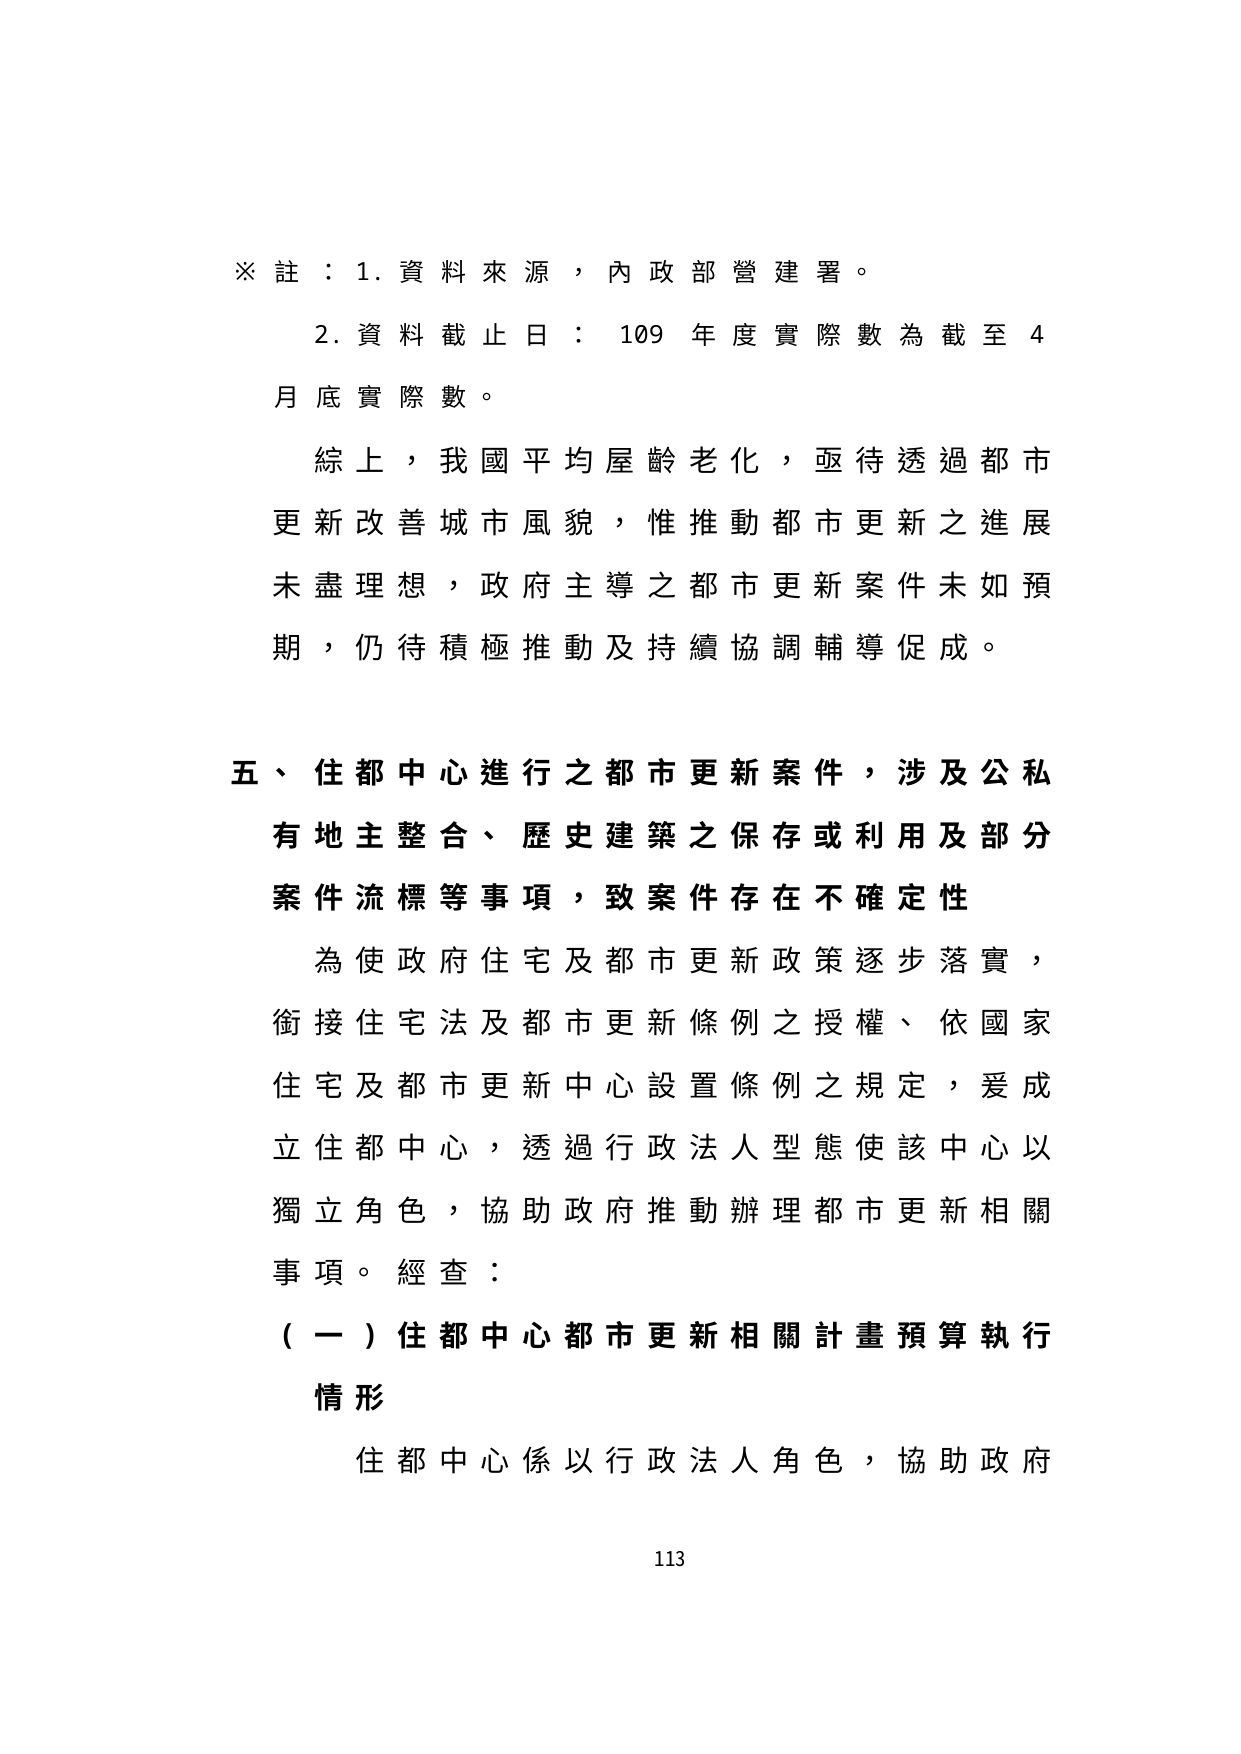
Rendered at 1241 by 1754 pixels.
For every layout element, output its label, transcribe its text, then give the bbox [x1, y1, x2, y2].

text 綜上，我國平均屋齡老化，亟待透過都市更新改善城市風貌，惟推動都市更新之進展未盡理想，政府主導之都市更新案件未如預期，仍待積極推動及持續協調輔導促成。 [242, 417, 1058, 667]
text 為使政府住宅及都市更新政策逐步落實，銜接住宅法及都市更新條例之授權、依國家住宅及都市更新中心設置條例之規定，爰成立住都中心，透過行政法人型態使該中心以獨立角色，協助政府推動辦理都市更新相關事項。經查： [242, 917, 1058, 1292]
text 2.資料截止日：109年度實際數為截至4月底實際數。 [256, 292, 1058, 417]
text (一)住都中心都市更新相關計畫預算執行情形 [242, 1292, 1058, 1417]
text 五、住都中心進行之都市更新案件，涉及公私有地主整合、歷史建築之保存或利用及部分案件流標等事項，致案件存在不確定性 [212, 729, 1058, 917]
text ※註：1.資料來源，內政部營建署。 [183, 229, 1058, 292]
text 住都中心係以行政法人角色，協助政府 [271, 1417, 1058, 1479]
